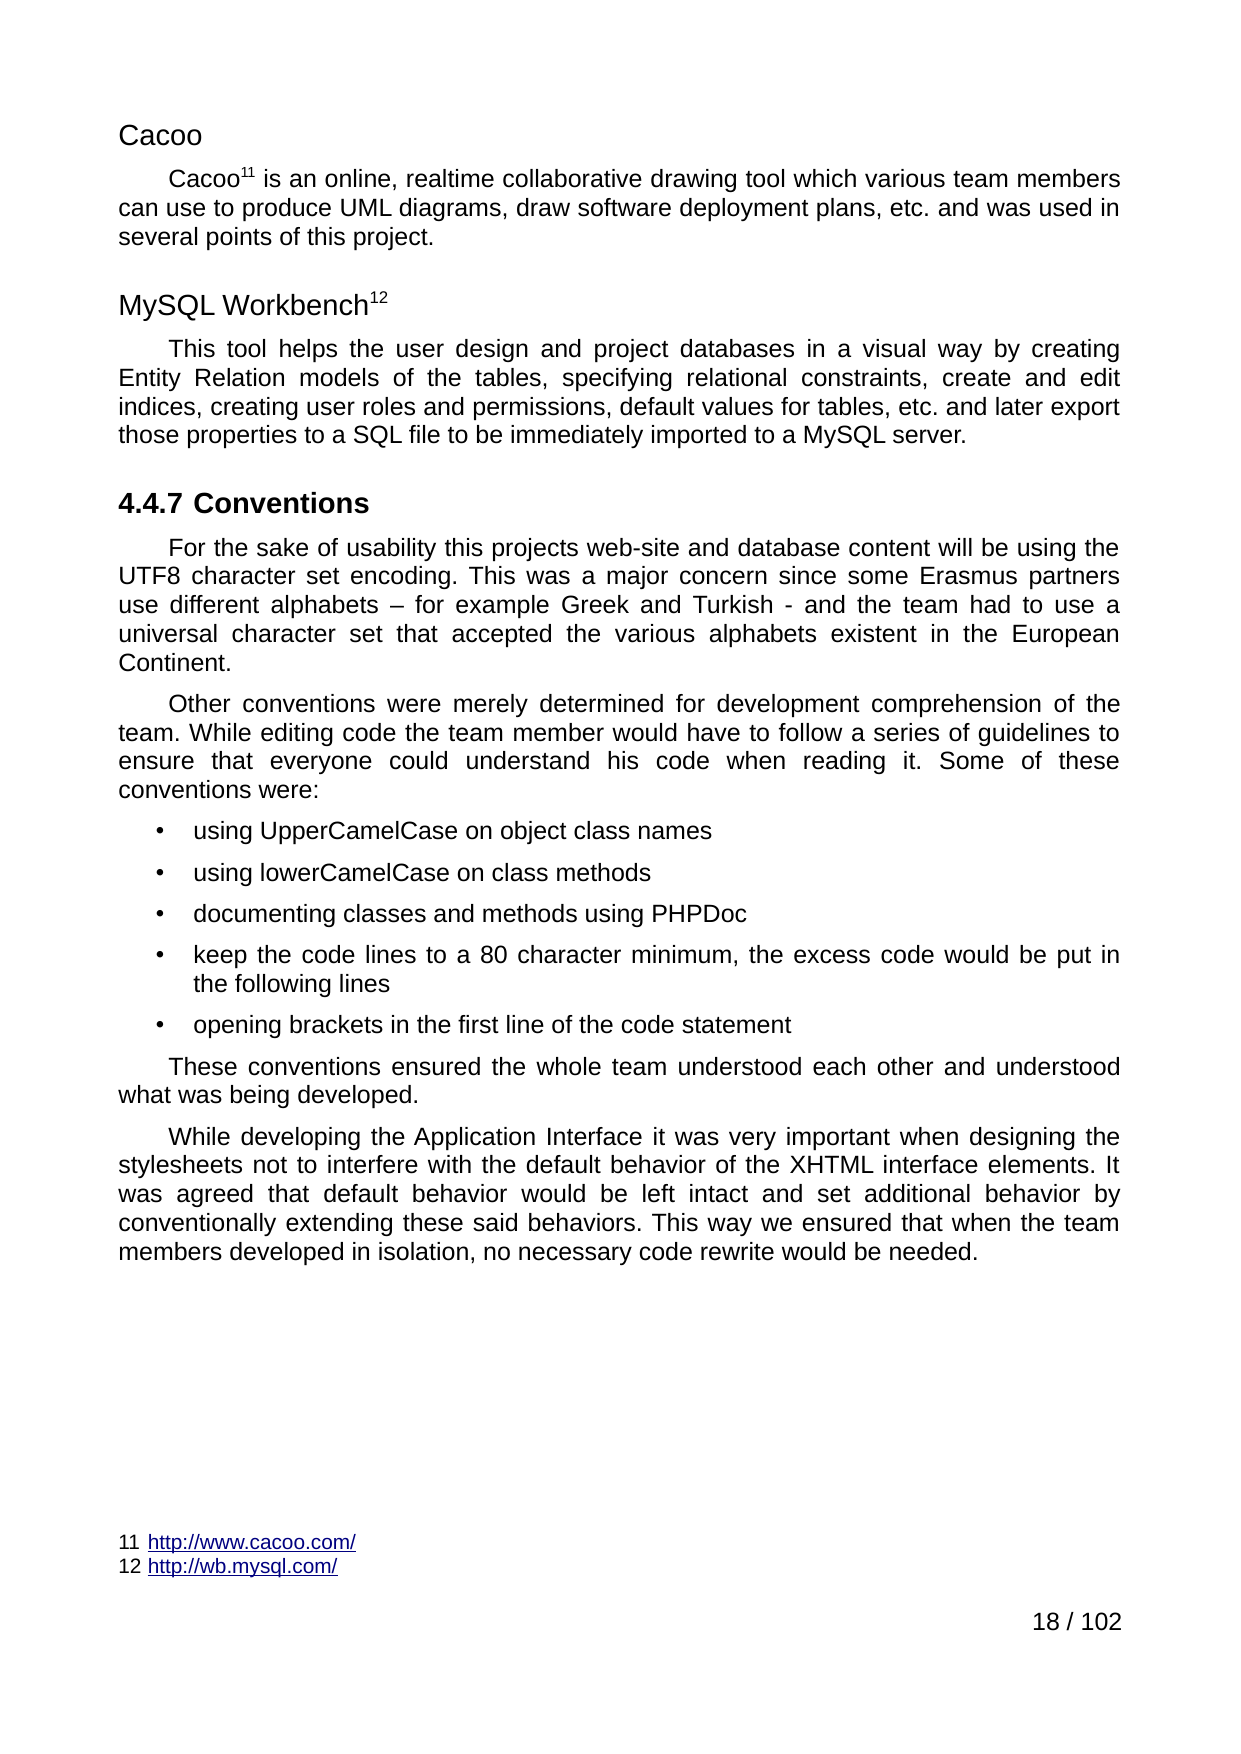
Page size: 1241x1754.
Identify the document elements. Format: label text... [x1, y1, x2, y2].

list opening brackets in the first line of the code statement [156, 1010, 1122, 1039]
list documenting classes and methods using PHPDoc [156, 899, 1122, 928]
text Other conventions were merely determined for development comprehension of the team. While editing code the team member would have to follow a series of guidelines to ensure that everyone could understand his code when reading it. Some of these conventions were: [118, 689, 1122, 804]
list keep the code lines to a 80 character minimum, the excess code would be put in the following lines [156, 940, 1122, 998]
text http://wb.mysql.com/ [118, 1554, 1122, 1578]
subtitle Cacoo [118, 118, 1122, 152]
text This tool helps the user design and project databases in a visual way by creating Entity Relation models of the tables, specifying relational constraints, create and edit indices, creating user roles and permissions, default values for tables, etc. and later export those properties to a SQL file to be immediately imported to a MySQL server. [118, 334, 1122, 449]
text While developing the Application Interface it was very important when designing the stylesheets not to interfere with the default behavior of the XHTML interface elements. It was agreed that default behavior would be left intact and set additional behavior by conventionally extending these said behaviors. This way we ensured that when the team members developed in isolation, no necessary code rewrite would be needed. [118, 1122, 1122, 1266]
text http://www.cacoo.com/ [118, 1530, 1122, 1554]
text Cacoo is an online, realtime collaborative drawing tool which various team members can use to produce UML diagrams, draw software deployment plans, etc. and was used in several points of this project. [118, 164, 1122, 250]
list using lowerCamelCase on class methods [156, 858, 1122, 886]
text These conventions ensured the whole team understood each other and understood what was being developed. [118, 1052, 1122, 1109]
list using UpperCamelCase on object class names [156, 816, 1122, 845]
subtitle Conventions [118, 486, 1122, 520]
text For the sake of usability this projects web-site and database content will be using the UTF8 character set encoding. This was a major concern since some Erasmus partners use different alphabets – for example Greek and Turkish - and the team had to use a universal character set that accepted the various alphabets existent in the European Continent. [118, 532, 1122, 676]
subtitle MySQL Workbench [118, 288, 1122, 321]
